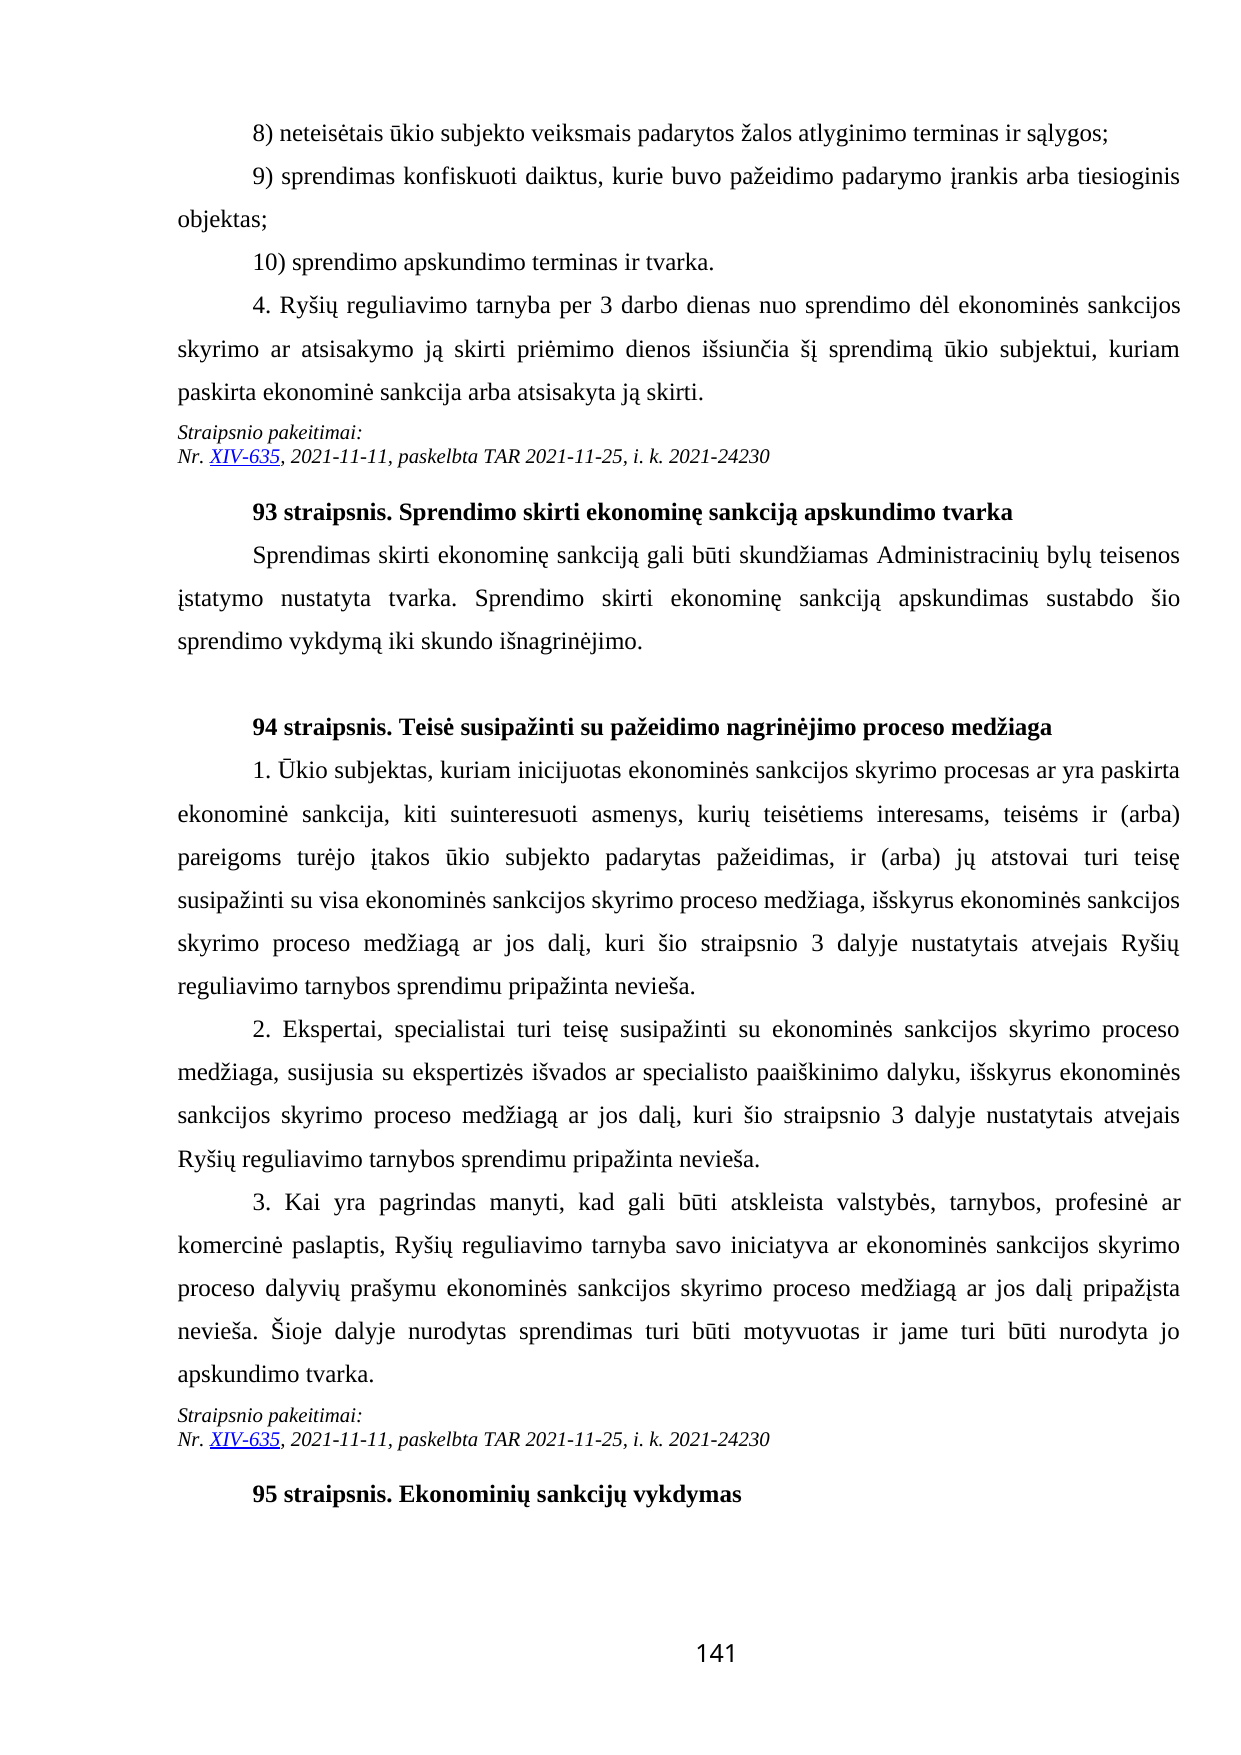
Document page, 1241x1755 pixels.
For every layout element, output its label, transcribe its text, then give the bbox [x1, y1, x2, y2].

text 95 straipsnis. Ekonominių sankcijų vykdymas [177, 1479, 1181, 1508]
text 4. Ryšių reguliavimo tarnyba per 3 darbo dienas nuo sprendimo dėl ekonominės sankcijos skyrimo ar atsisakymo ją skirti priėmimo dienos išsiunčia šį sprendimą ūkio subjektui, kuriam paskirta ekonominė sankcija arba atsisakyta ją skirti. [177, 291, 1181, 406]
text Sprendimas skirti ekonominę sankciją gali būti skundžiamas Administracinių bylų teisenos įstatymo nustatyta tvarka. Sprendimo skirti ekonominę sankciją apskundimas sustabdo šio sprendimo vykdymą iki skundo išnagrinėjimo. [177, 540, 1181, 655]
text 10) sprendimo apskundimo terminas ir tvarka. [177, 247, 1181, 276]
text Straipsnio pakeitimai: [177, 1402, 1181, 1427]
text 3. Kai yra pagrindas manyti, kad gali būti atskleista valstybės, tarnybos, profesinė ar komercinė paslaptis, Ryšių reguliavimo tarnyba savo iniciatyva ar ekonominės sankcijos skyrimo proceso dalyvių prašymu ekonominės sankcijos skyrimo proceso medžiagą ar jos dalį pripažįsta nevieša. Šioje dalyje nurodytas sprendimas turi būti motyvuotas ir jame turi būti nurodyta jo apskundimo tvarka. [177, 1187, 1181, 1388]
text Nr. XIV-635, 2021-11-11, paskelbta TAR 2021-11-25, i. k. 2021-24230 [177, 444, 1181, 468]
text 8) neteisėtais ūkio subjekto veiksmais padarytos žalos atlyginimo terminas ir sąlygos; [177, 118, 1181, 147]
text 2. Ekspertai, specialistai turi teisę susipažinti su ekonominės sankcijos skyrimo proceso medžiaga, susijusia su ekspertizės išvados ar specialisto paaiškinimo dalyku, išskyrus ekonominės sankcijos skyrimo proceso medžiagą ar jos dalį, kuri šio straipsnio 3 dalyje nustatytais atvejais Ryšių reguliavimo tarnybos sprendimu pripažinta nevieša. [177, 1014, 1181, 1172]
text 93 straipsnis. Sprendimo skirti ekonominę sankciją apskundimo tvarka [177, 497, 1181, 526]
text 1. Ūkio subjektas, kuriam inicijuotas ekonominės sankcijos skyrimo procesas ar yra paskirta ekonominė sankcija, kiti suinteresuoti asmenys, kurių teisėtiems interesams, teisėms ir (arba) pareigoms turėjo įtakos ūkio subjekto padarytas pažeidimas, ir (arba) jų atstovai turi teisę susipažinti su visa ekonominės sankcijos skyrimo proceso medžiaga, išskyrus ekonominės sankcijos skyrimo proceso medžiagą ar jos dalį, kuri šio straipsnio 3 dalyje nustatytais atvejais Ryšių reguliavimo tarnybos sprendimu pripažinta nevieša. [177, 756, 1181, 1000]
text 9) sprendimas konfiskuoti daiktus, kurie buvo pažeidimo padarymo įrankis arba tiesioginis objektas; [177, 161, 1181, 233]
text Nr. XIV-635, 2021-11-11, paskelbta TAR 2021-11-25, i. k. 2021-24230 [177, 1427, 1181, 1451]
text 94 straipsnis. Teisė susipažinti su pažeidimo nagrinėjimo proceso medžiaga [177, 712, 1181, 741]
text Straipsnio pakeitimai: [177, 420, 1181, 444]
